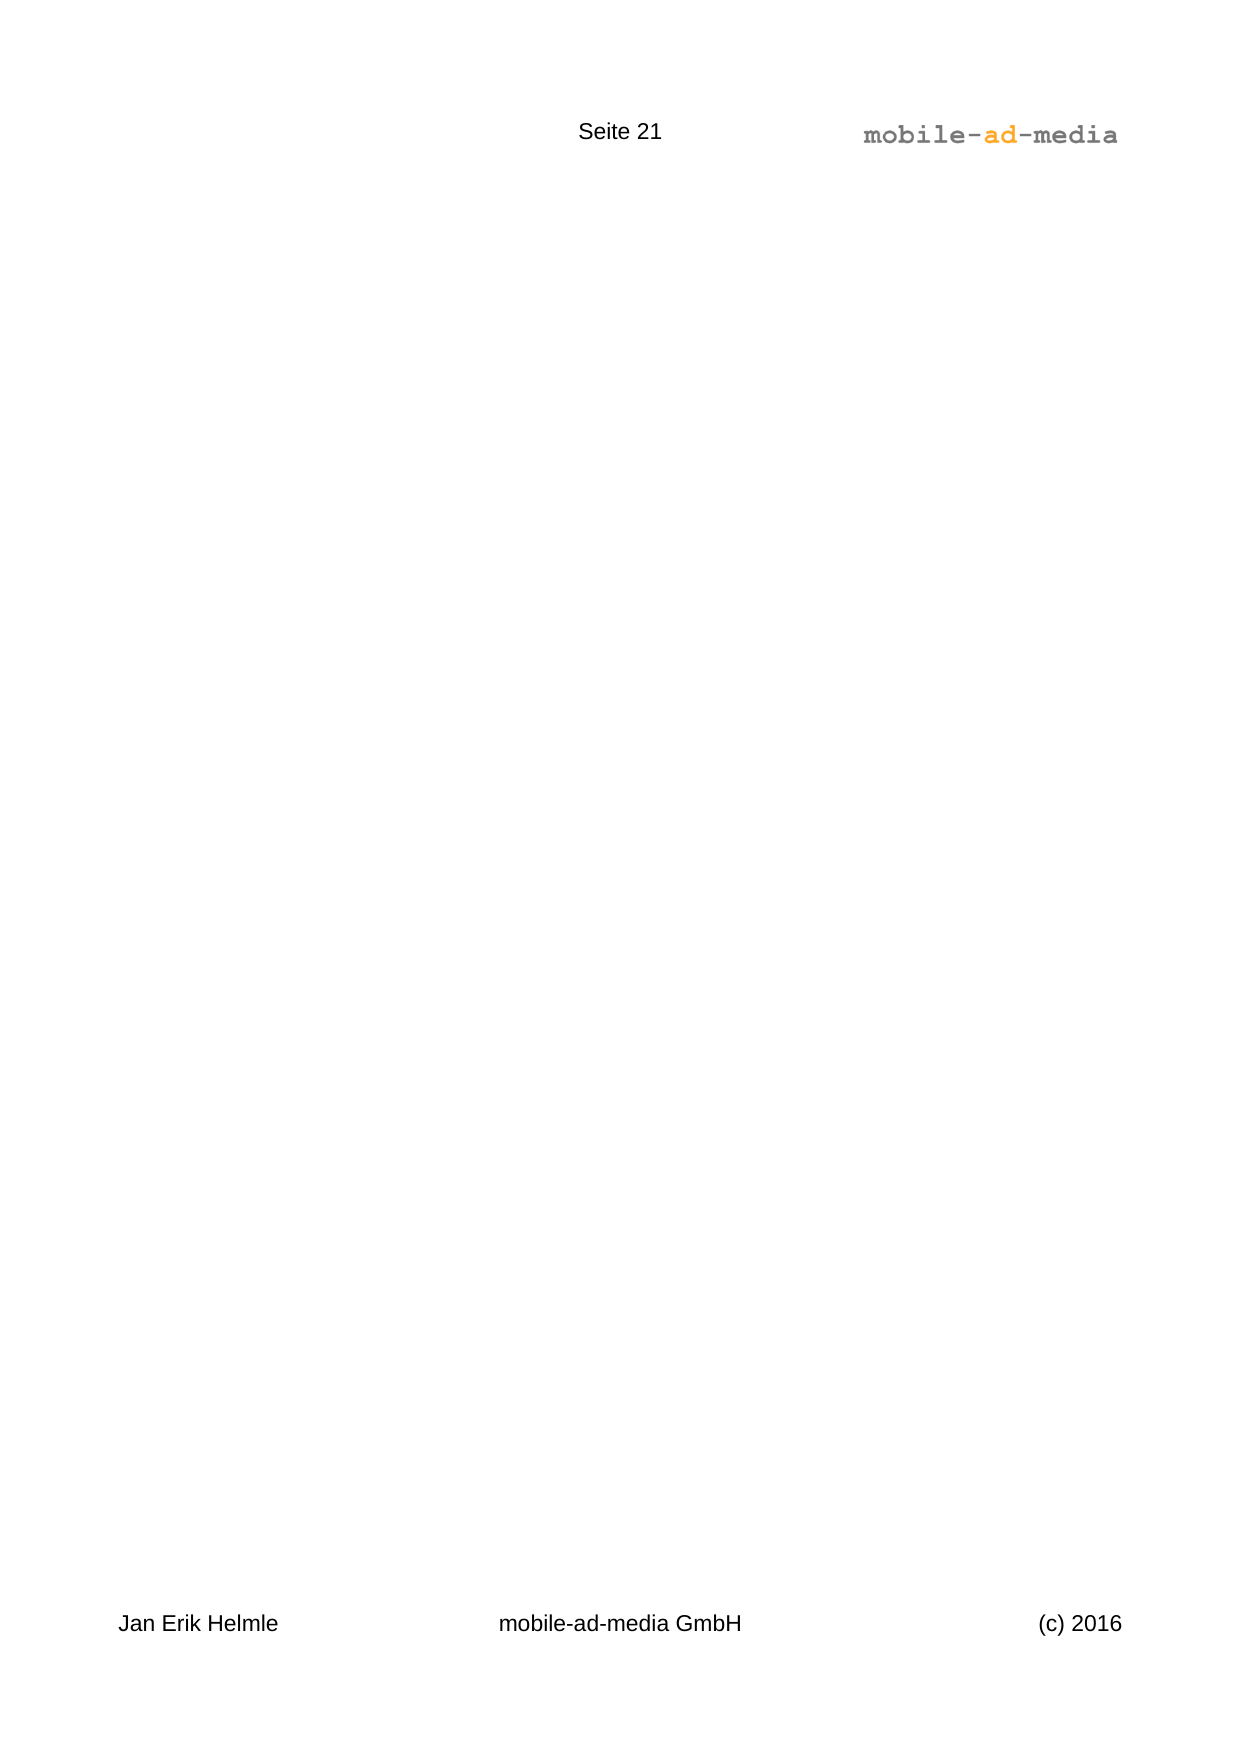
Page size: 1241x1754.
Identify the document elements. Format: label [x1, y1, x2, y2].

picture [863, 118, 1118, 150]
